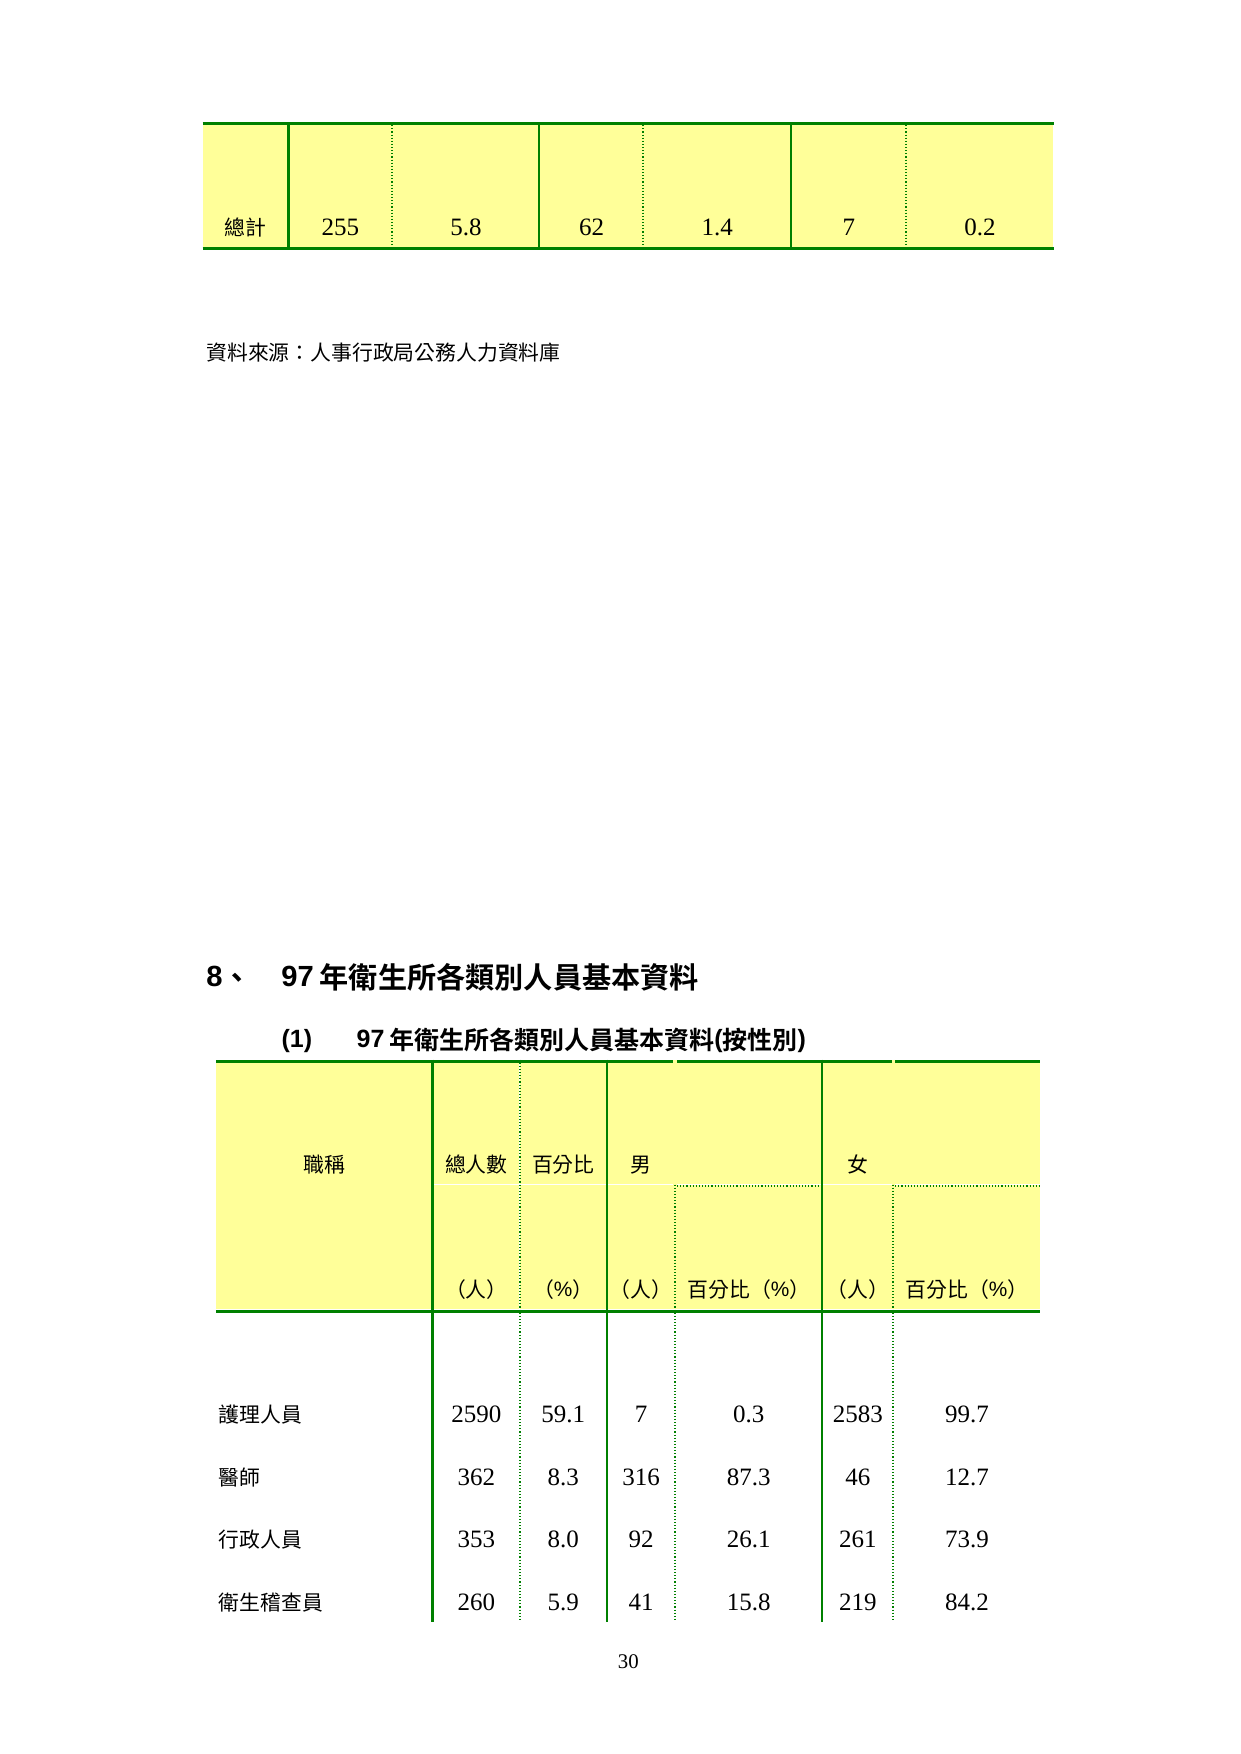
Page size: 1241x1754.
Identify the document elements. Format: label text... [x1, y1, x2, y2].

table_cell 316 [608, 1435, 675, 1497]
table_cell 百分比（%） [893, 1185, 1040, 1309]
table_cell 7 [608, 1313, 675, 1434]
text 資料來源：人事行政局公務人力資料庫 [206, 309, 1106, 372]
table_cell （人） [823, 1185, 893, 1309]
table_header 總人數 [434, 1063, 519, 1184]
table_cell 15.8 [675, 1560, 821, 1622]
table_cell 5.8 [392, 125, 538, 247]
table_cell 362 [434, 1435, 519, 1497]
table_cell （人） [434, 1185, 519, 1309]
table_cell 219 [823, 1560, 893, 1622]
table_cell 2590 [434, 1313, 519, 1434]
table_header [677, 1063, 821, 1184]
table_header 百分比 [520, 1063, 606, 1184]
table_cell 73.9 [893, 1497, 1040, 1559]
table_cell 41 [608, 1560, 675, 1622]
table_cell 5.9 [520, 1560, 606, 1622]
table_header 職稱 [216, 1063, 431, 1309]
table_header 男 [608, 1063, 673, 1184]
table_cell 衛生稽查員 [216, 1560, 431, 1622]
table_cell 8.0 [520, 1497, 606, 1559]
table_cell 353 [434, 1497, 519, 1559]
table_cell 2583 [823, 1313, 893, 1434]
table_cell （人） [608, 1185, 675, 1309]
table_cell 87.3 [675, 1435, 821, 1497]
list 97年衛生所各類別人員基本資料 [206, 934, 1106, 997]
table_cell 1.4 [643, 125, 790, 247]
table_cell 99.7 [893, 1313, 1040, 1434]
table_header [895, 1063, 1040, 1184]
table_cell 62 [540, 125, 643, 247]
table_cell 護理人員 [216, 1313, 431, 1434]
table_cell 26.1 [675, 1497, 821, 1559]
table_cell 0.3 [675, 1313, 821, 1434]
table_cell 8.3 [520, 1435, 606, 1497]
table_cell 59.1 [520, 1313, 606, 1434]
table_header 女 [823, 1063, 892, 1184]
list 97年衛生所各類別人員基本資料(按性別) [150, 997, 1106, 1059]
table_cell 7 [792, 125, 906, 247]
table_cell 0.2 [906, 125, 1053, 247]
table_cell 總計 [203, 125, 287, 247]
table_cell 261 [823, 1497, 893, 1559]
table_cell 84.2 [893, 1560, 1040, 1622]
table_cell 46 [823, 1435, 893, 1497]
table_cell 行政人員 [216, 1497, 431, 1559]
table_cell 260 [434, 1560, 519, 1622]
table_cell 255 [290, 125, 392, 247]
table_cell 12.7 [893, 1435, 1040, 1497]
table_cell 92 [608, 1497, 675, 1559]
table_cell （%） [520, 1185, 606, 1309]
table_cell 醫師 [216, 1435, 431, 1497]
table_cell 百分比（%） [675, 1185, 821, 1309]
